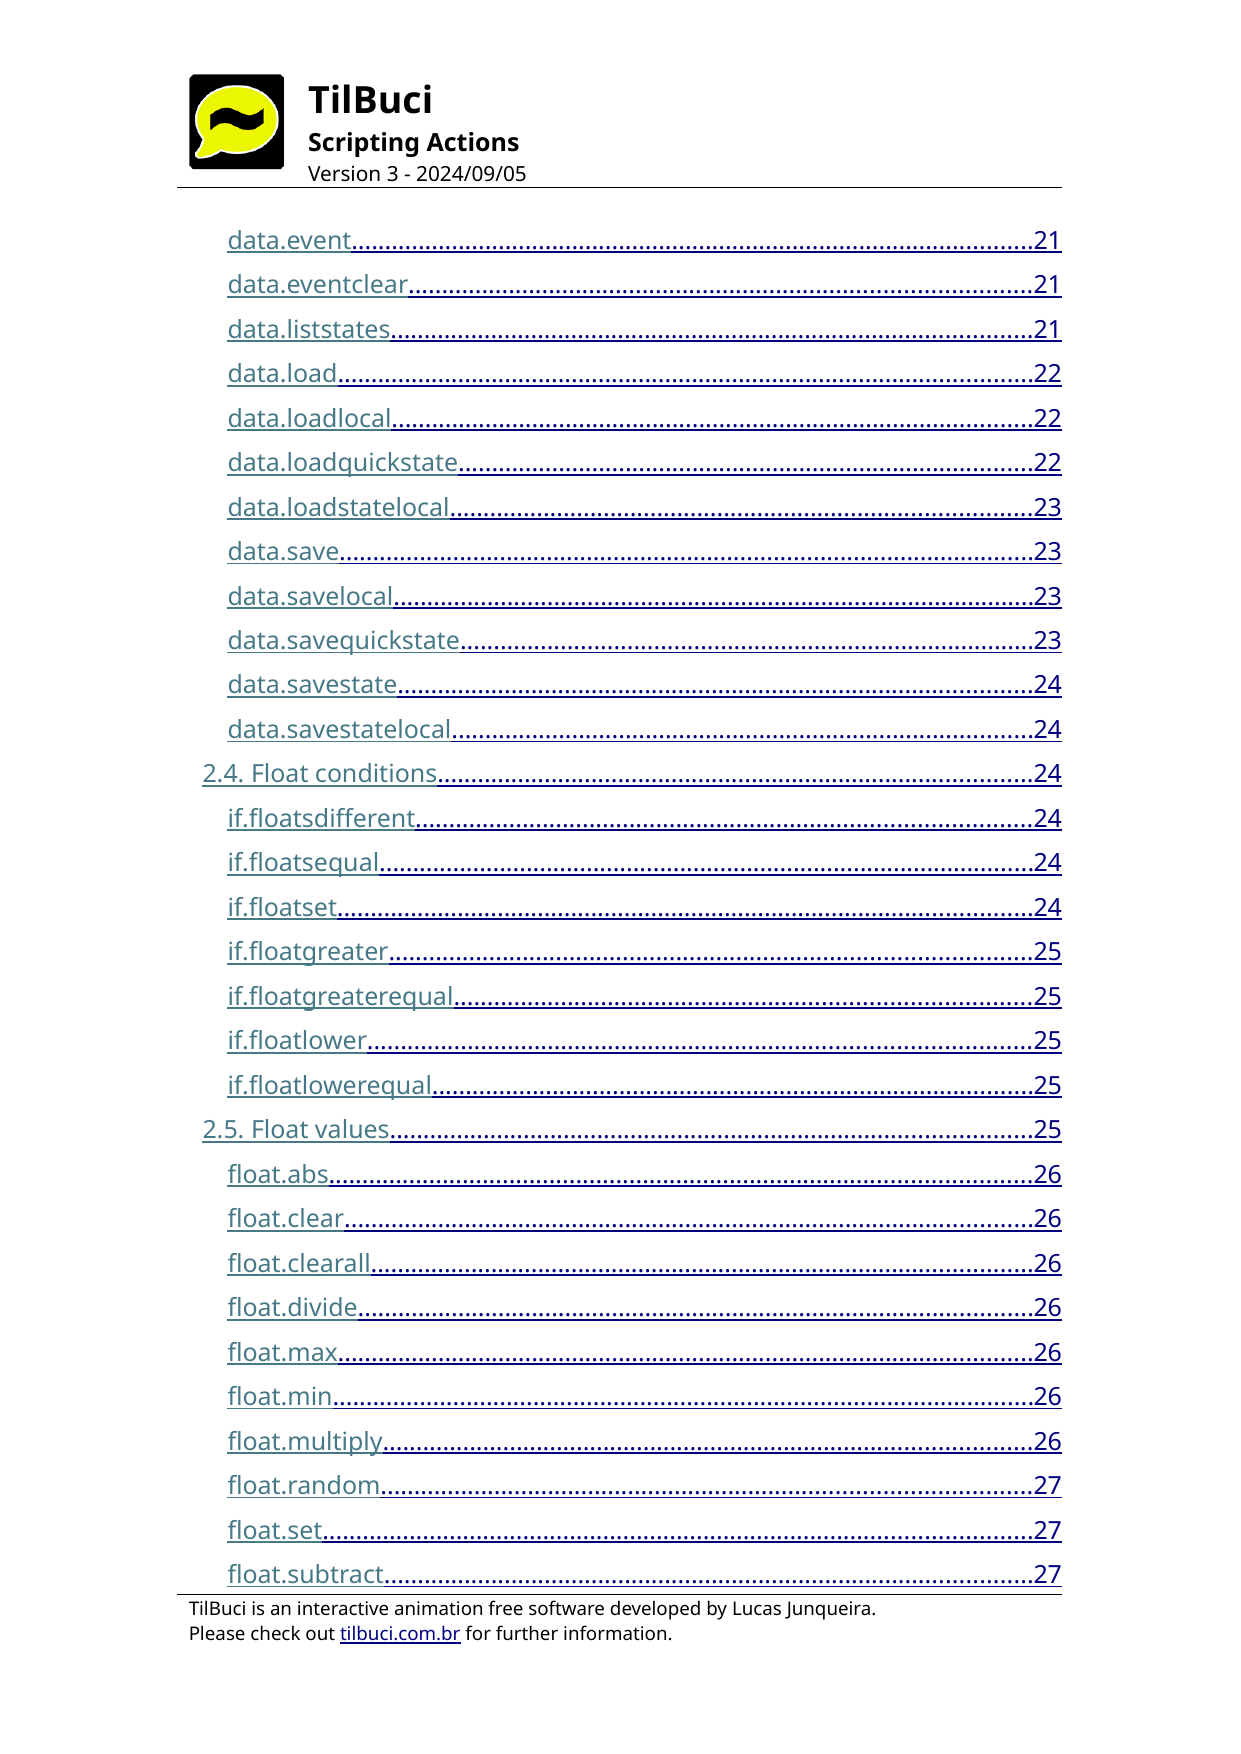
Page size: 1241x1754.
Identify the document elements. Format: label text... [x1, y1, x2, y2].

text float.abs 26 [227, 1156, 1063, 1191]
text data.eventclear 21 [227, 267, 1063, 301]
text 2.5. Float values 25 [202, 1112, 1063, 1146]
text data.loadlocal 22 [227, 400, 1063, 434]
text data.savestatelocal 24 [227, 712, 1063, 746]
text float.set 27 [227, 1512, 1063, 1546]
text data.event 21 [227, 222, 1063, 256]
text data.save 23 [227, 534, 1063, 568]
text if.floatgreater 25 [227, 934, 1063, 968]
text data.savestate 24 [227, 667, 1063, 701]
text float.random 27 [227, 1468, 1063, 1502]
text if.floatsequal 24 [227, 845, 1063, 879]
text float.multiply 26 [227, 1423, 1063, 1457]
text if.floatlower 25 [227, 1023, 1063, 1057]
text float.clearall 26 [227, 1245, 1063, 1279]
text data.load 22 [227, 356, 1063, 390]
text float.divide 26 [227, 1290, 1063, 1324]
text float.subtract 27 [227, 1557, 1063, 1591]
text if.floatgreaterequal 25 [227, 978, 1063, 1013]
text 2.4. Float conditions 24 [202, 756, 1063, 790]
text float.clear 26 [227, 1201, 1063, 1235]
text data.savequickstate 23 [227, 623, 1063, 657]
text float.min 26 [227, 1379, 1063, 1413]
text data.loadquickstate 22 [227, 445, 1063, 479]
text if.floatset 24 [227, 889, 1063, 924]
text float.max 26 [227, 1334, 1063, 1368]
text if.floatsdifferent 24 [227, 801, 1063, 835]
text data.liststates 21 [227, 311, 1063, 345]
text if.floatlowerequal 25 [227, 1067, 1063, 1102]
text data.savelocal 23 [227, 578, 1063, 612]
text data.loadstatelocal 23 [227, 489, 1063, 523]
